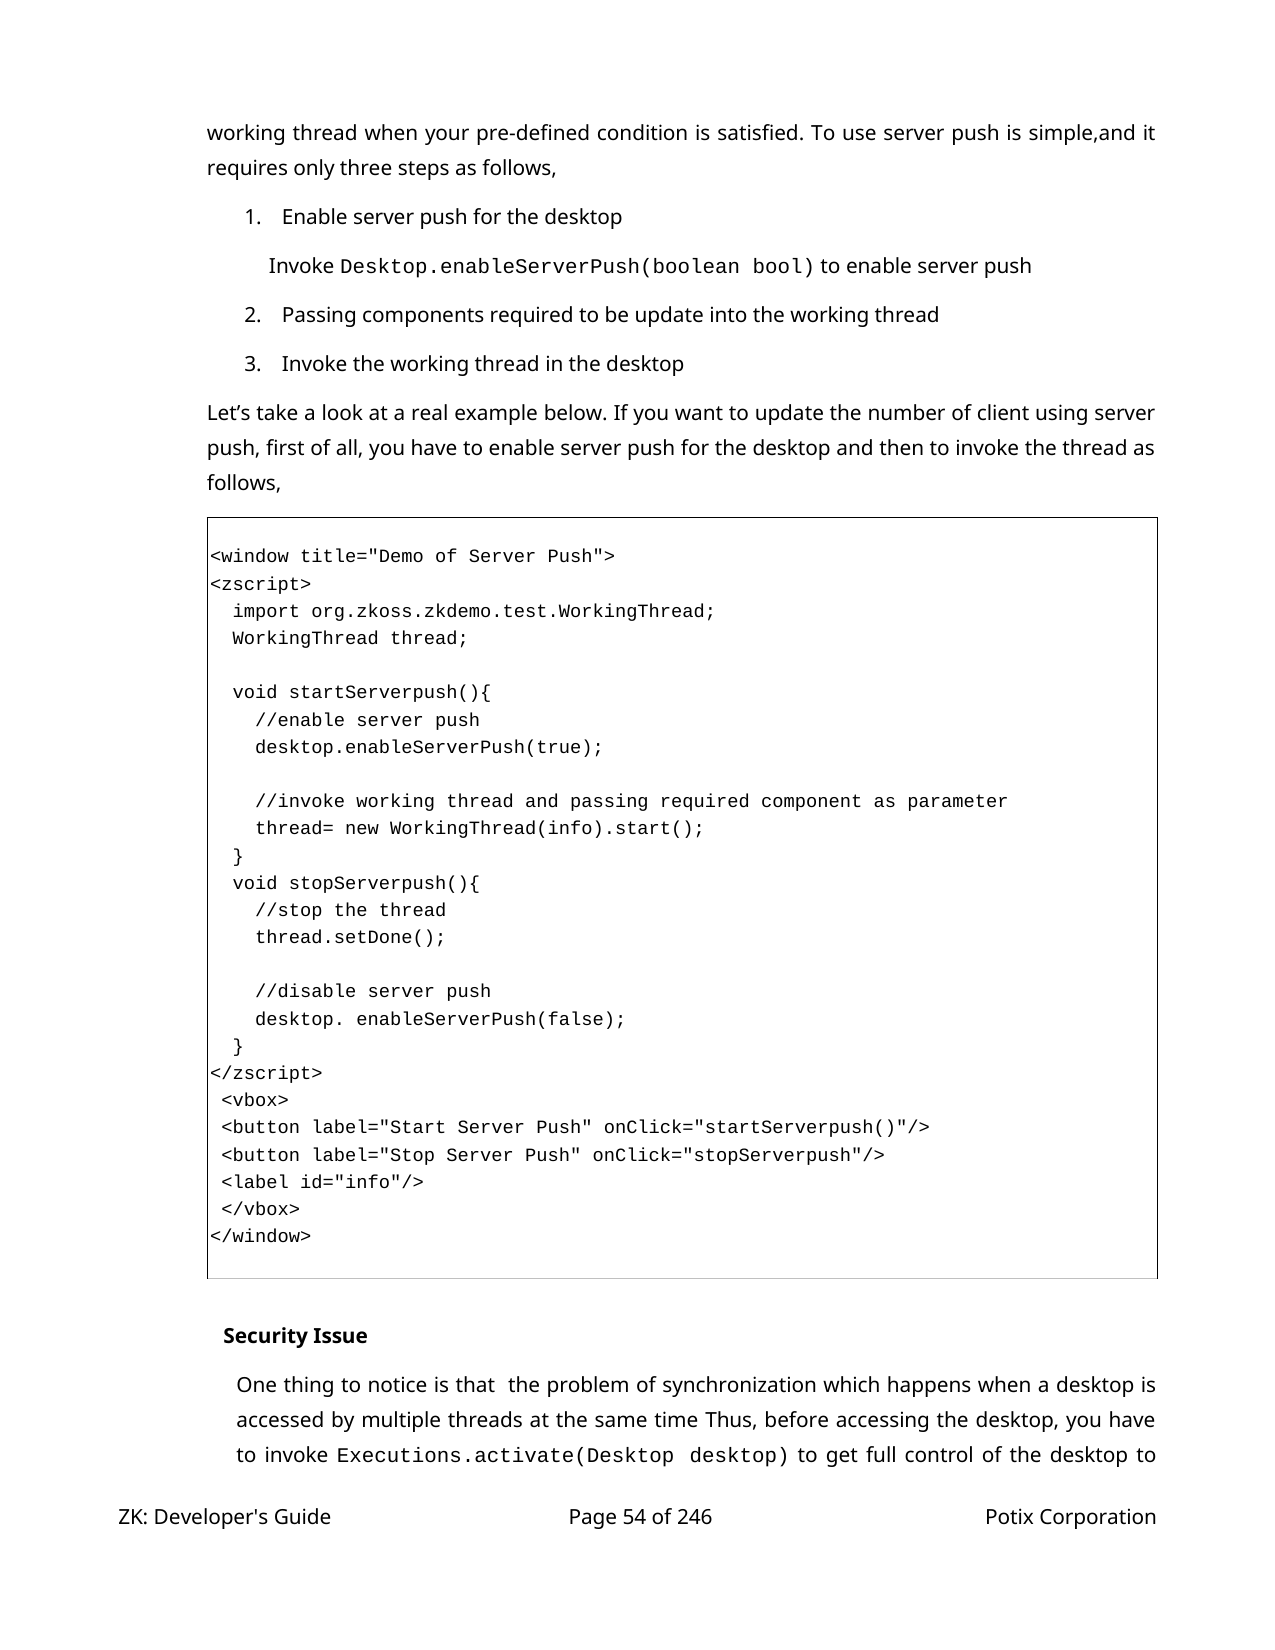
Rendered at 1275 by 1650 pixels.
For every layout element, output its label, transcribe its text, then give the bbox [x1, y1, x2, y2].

text thread= new WorkingThread(info).start(); [208, 816, 1157, 841]
text void stopServerpush(){ [208, 871, 1157, 895]
text One thing to notice is that the problem of synchronization which happens when a desktop is accessed by multiple threads at the same time Thus, before accessing the desktop, you have to invoke Executions.activate(Desktop desktop) to get full control of the desktop to [236, 1370, 1157, 1469]
text //enable server push [208, 707, 1157, 732]
text thread.setDone(); [208, 925, 1157, 949]
list Invoke the working thread in the desktop [244, 349, 1157, 377]
text //invoke working thread and passing required component as parameter [208, 789, 1157, 813]
list Enable server push for the desktop [244, 202, 1157, 230]
text WorkingThread thread; [208, 626, 1157, 650]
text </window> [208, 1224, 1157, 1248]
text <button label="Stop Server Push" onClick="stopServerpush"/> [208, 1142, 1157, 1167]
subtitle Security Issue [207, 1321, 1157, 1349]
text working thread when your pre-defined condition is satisfied. To use server push is simple,and it requires only three steps as follows, [207, 118, 1157, 182]
text <window title="Demo of Server Push"> [208, 544, 1157, 569]
text void startServerpush(){ [208, 680, 1157, 704]
text </zscript> [208, 1061, 1157, 1085]
text Let’s take a look at a real example below. If you want to update the number of client using server push, first of all, you have to enable server push for the desktop and then to invoke the thread as follows, [207, 398, 1157, 497]
text //disable server push [208, 979, 1157, 1004]
text desktop. enableServerPush(false); [208, 1007, 1157, 1031]
text import org.zkoss.zkdemo.test.WorkingThread; [208, 599, 1157, 623]
text } [208, 843, 1157, 868]
text </vbox> [208, 1197, 1157, 1221]
list Passing components required to be update into the working thread [244, 300, 1157, 328]
text } [208, 1034, 1157, 1058]
list Invoke Desktop.enableServerPush(boolean bool) to enable server push [215, 251, 1157, 279]
text <label id="info"/> [208, 1170, 1157, 1194]
text <button label="Start Server Push" onClick="startServerpush()"/> [208, 1115, 1157, 1139]
text //stop the thread [208, 898, 1157, 922]
text desktop.enableServerPush(true); [208, 735, 1157, 759]
text <vbox> [208, 1088, 1157, 1112]
text <zscript> [208, 572, 1157, 596]
